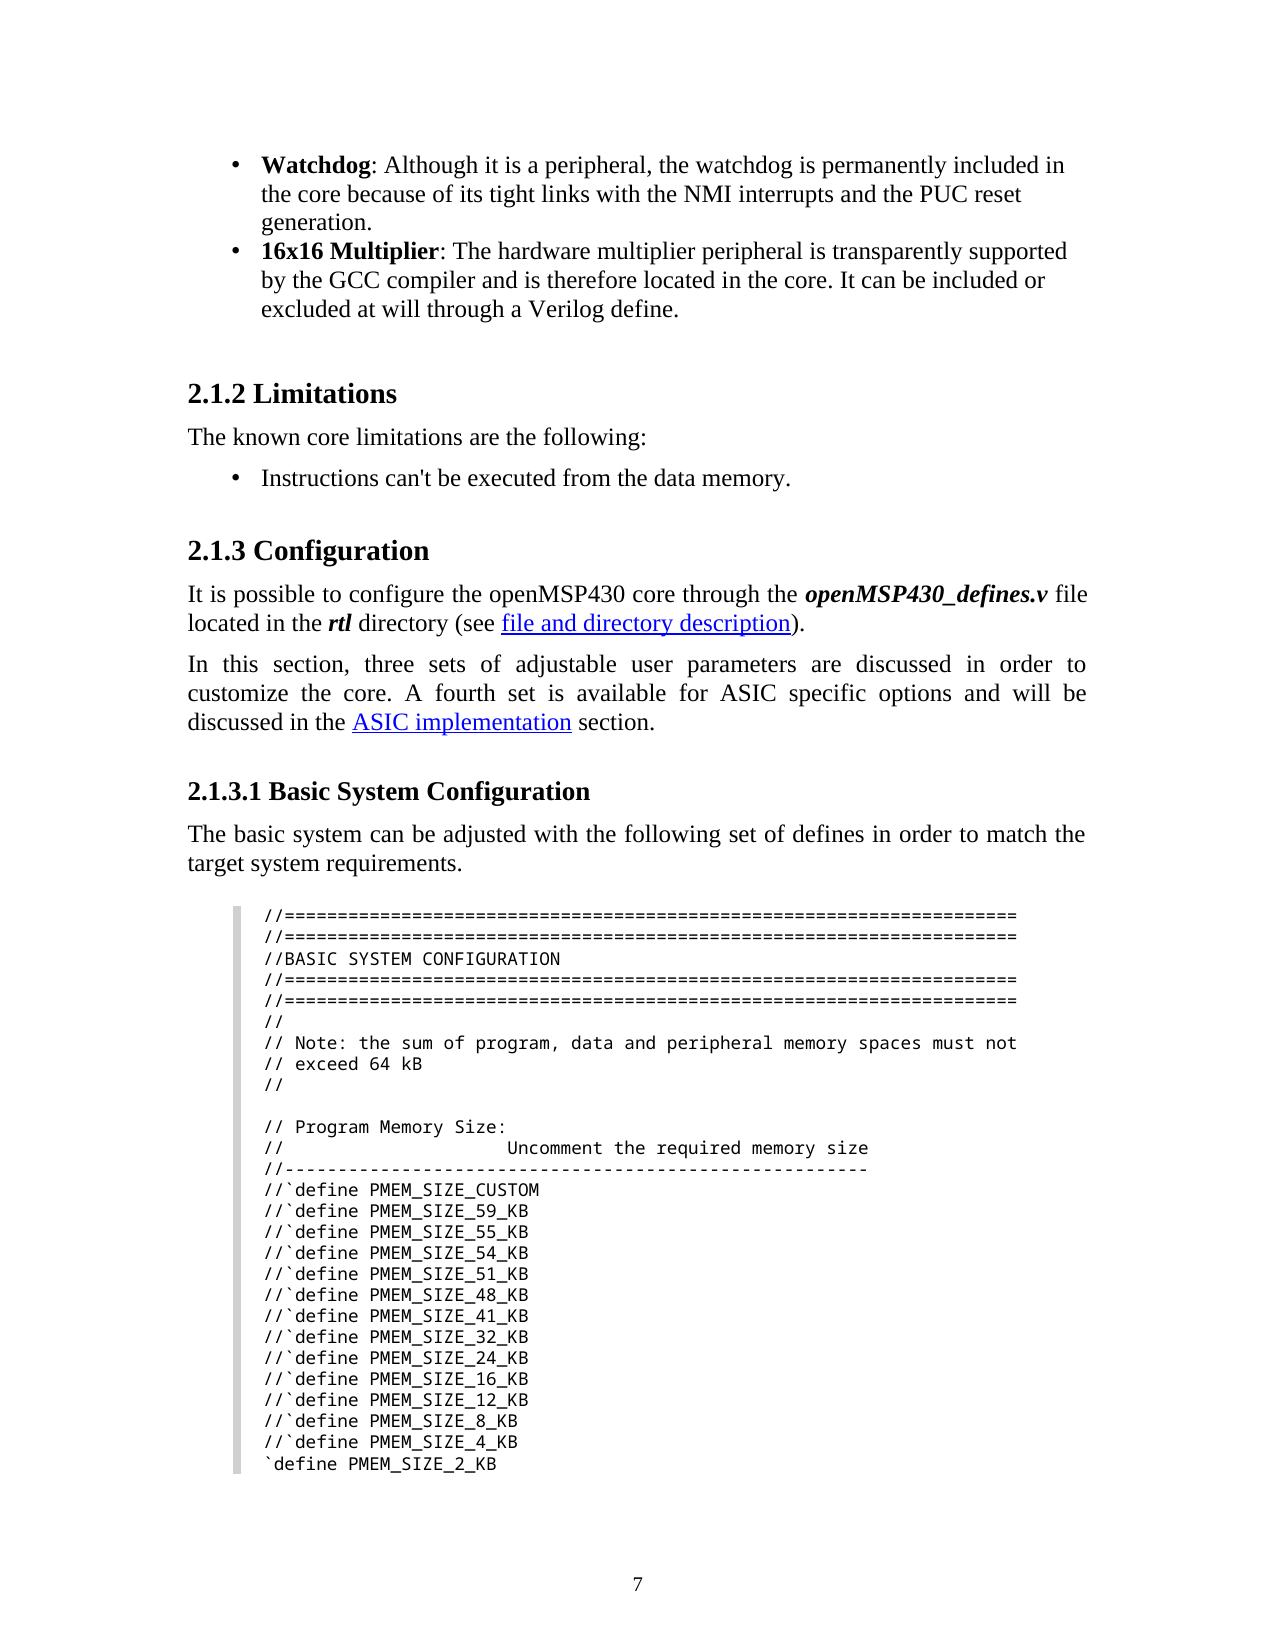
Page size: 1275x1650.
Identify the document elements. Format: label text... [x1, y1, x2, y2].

table_header [233, 906, 241, 1474]
table_header [241, 906, 263, 1474]
text 2.1.2 Limitations [187, 376, 1088, 410]
text The basic system can be adjusted with the following set of defines in order to match the target system requirements. [187, 819, 1088, 876]
table_header [187, 906, 233, 1474]
list Instructions can't be executed from the data memory. [231, 463, 1088, 492]
text 2.1.3.1 Basic System Configuration [187, 775, 1088, 806]
text It is possible to configure the openMSP430 core through the openMSP430_defines.v file located in the rtl directory (see file and directory description). [187, 579, 1088, 637]
table_header //===================================================================== //===================================================================== //BASIC SYSTEM CONFIGURATION //===================================================================== //===================================================================== // // Note: the sum of program, data and peripheral memory spaces must not // exceed 64 kB // // Program Memory Size: // Uncomment the required memory size //------------------------------------------------------- //`define PMEM_SIZE_CUSTOM //`define PMEM_SIZE_59_KB //`define PMEM_SIZE_55_KB //`define PMEM_SIZE_54_KB //`define PMEM_SIZE_51_KB //`define PMEM_SIZE_48_KB //`define PMEM_SIZE_41_KB //`define PMEM_SIZE_32_KB //`define PMEM_SIZE_24_KB //`define PMEM_SIZE_16_KB //`define PMEM_SIZE_12_KB //`define PMEM_SIZE_8_KB //`define PMEM_SIZE_4_KB `define PMEM_SIZE_2_KB [263, 906, 1031, 1474]
text 2.1.3 Configuration [187, 533, 1088, 567]
text The known core limitations are the following: [187, 422, 1088, 451]
list 16x16 Multiplier: The hardware multiplier peripheral is transparently supported by the GCC compiler and is therefore located in the core. It can be included or excluded at will through a Verilog define. [231, 236, 1088, 322]
list Watchdog: Although it is a peripheral, the watchdog is permanently included in the core because of its tight links with the NMI interrupts and the PUC reset generation. [231, 150, 1088, 236]
text In this section, three sets of adjustable user parameters are discussed in order to customize the core. A fourth set is available for ASIC specific options and will be discussed in the ASIC implementation section. [187, 649, 1088, 736]
